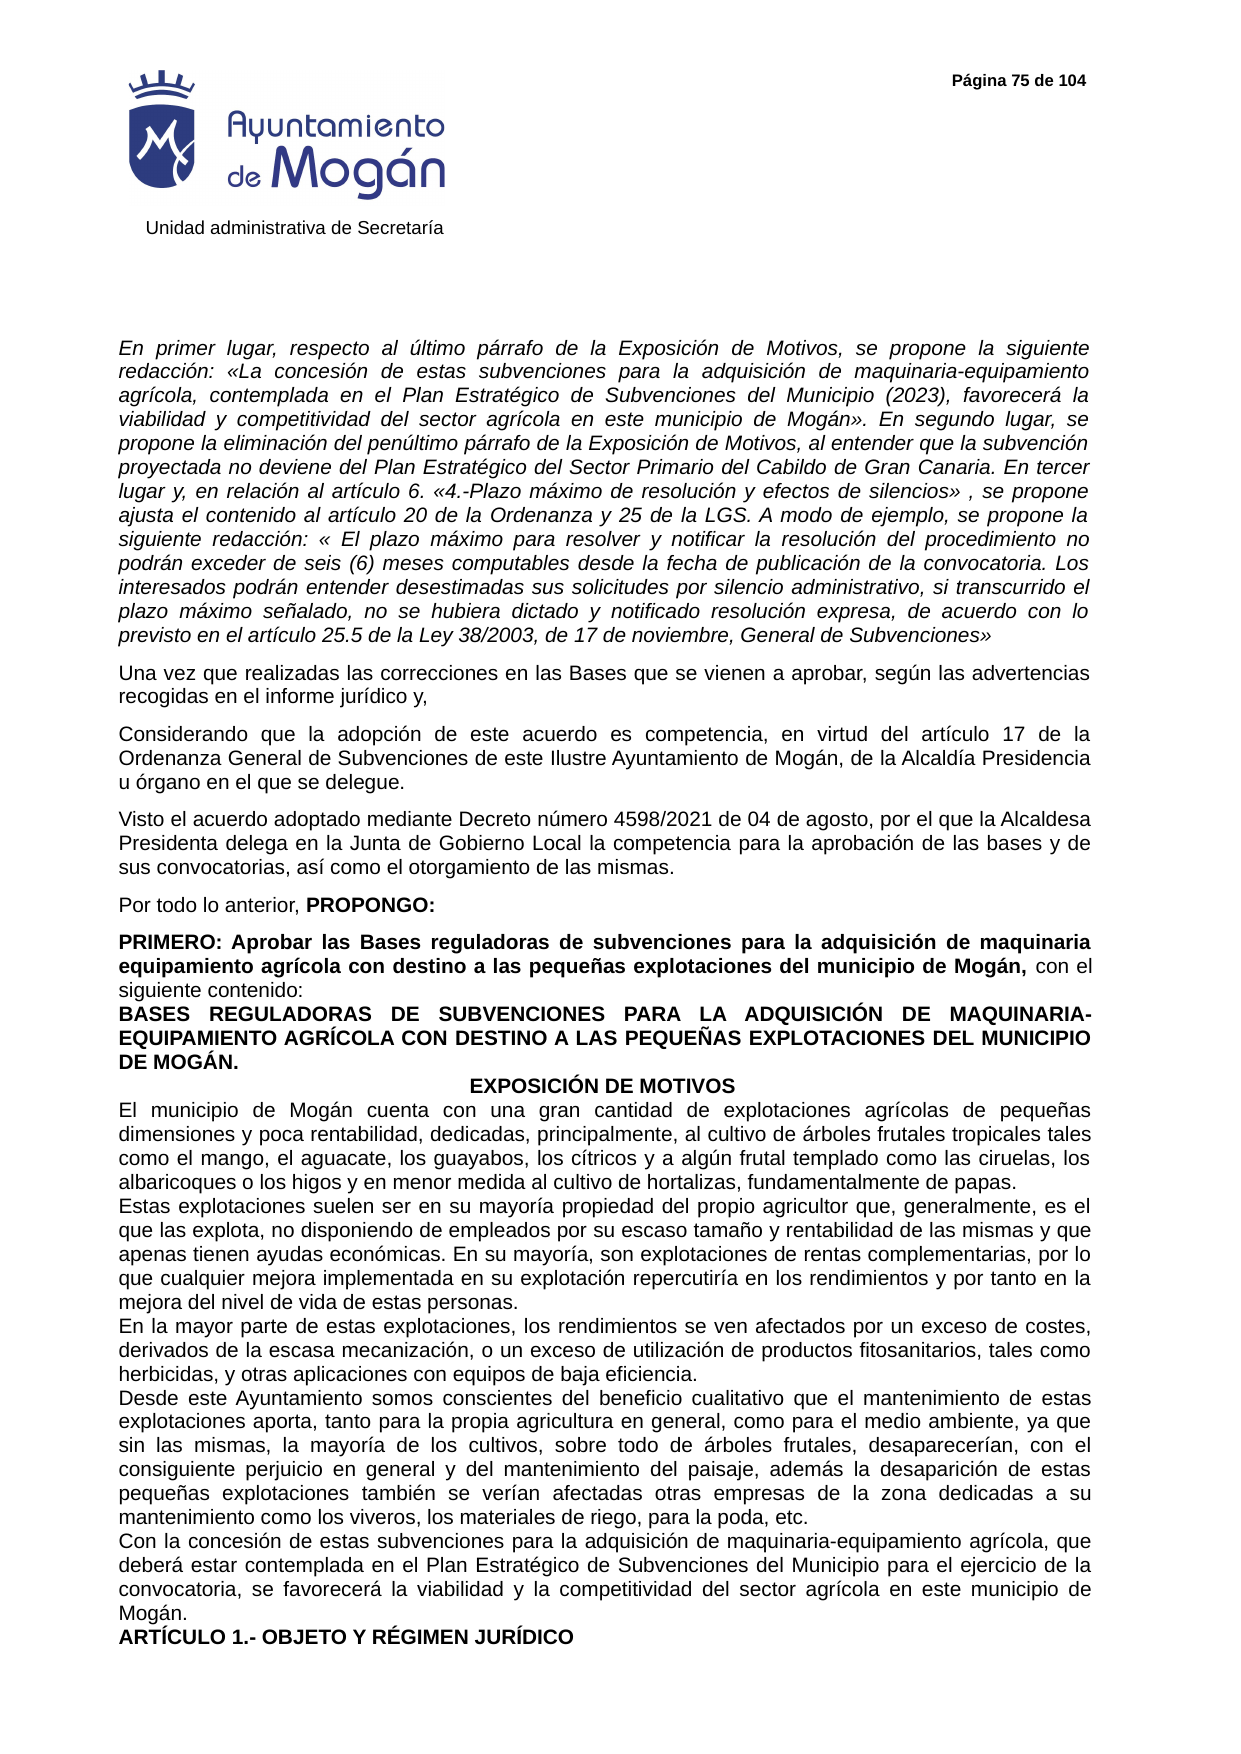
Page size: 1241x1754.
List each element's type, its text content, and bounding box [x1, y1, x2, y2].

text Estas explotaciones suelen ser en su mayoría propiedad del propio agricultor que, generalmente, es el que las explota, no disponiendo de empleados por su escaso tamaño y rentabilidad de las mismas y que apenas tienen ayudas económicas. En su mayoría, son explotaciones de rentas complementarias, por lo que cualquier mejora implementada en su explotación repercutiría en los rendimientos y por tanto en la mejora del nivel de vida de estas personas. [118, 1194, 1092, 1313]
text Una vez que realizadas las correcciones en las Bases que se vienen a aprobar, según las advertencias recogidas en el informe jurídico y, [118, 660, 1092, 708]
text BASES REGULADORAS DE SUBVENCIONES PARA LA ADQUISICIÓN DE MAQUINARIA-EQUIPAMIENTO AGRÍCOLA CON DESTINO A LAS PEQUEÑAS EXPLOTACIONES DEL MUNICIPIO DE MOGÁN. [118, 1002, 1092, 1074]
text Visto el acuerdo adoptado mediante Decreto número 4598/2021 de 04 de agosto, por el que la Alcaldesa Presidenta delega en la Junta de Gobierno Local la competencia para la aprobación de las bases y de sus convocatorias, así como el otorgamiento de las mismas. [118, 807, 1092, 879]
text Considerando que la adopción de este acuerdo es competencia, en virtud del artículo 17 de la Ordenanza General de Subvenciones de este Ilustre Ayuntamiento de Mogán, de la Alcaldía Presidencia u órgano en el que se delegue. [118, 722, 1092, 794]
text En la mayor parte de estas explotaciones, los rendimientos se ven afectados por un exceso de costes, derivados de la escasa mecanización, o un exceso de utilización de productos fitosanitarios, tales como herbicidas, y otras aplicaciones con equipos de baja eficiencia. [118, 1313, 1092, 1385]
text El municipio de Mogán cuenta con una gran cantidad de explotaciones agrícolas de pequeñas dimensiones y poca rentabilidad, dedicadas, principalmente, al cultivo de árboles frutales tropicales tales como el mango, el aguacate, los guayabos, los cítricos y a algún frutal templado como las ciruelas, los albaricoques o los higos y en menor medida al cultivo de hortalizas, fundamentalmente de papas. [118, 1098, 1092, 1194]
picture [128, 70, 445, 206]
text EXPOSICIÓN DE MOTIVOS [118, 1074, 1092, 1098]
text En primer lugar, respecto al último párrafo de la Exposición de Motivos, se propone la siguiente redacción: «La concesión de estas subvenciones para la adquisición de maquinaria-equipamiento agrícola, contemplada en el Plan Estratégico de Subvenciones del Municipio (2023), favorecerá la viabilidad y competitividad del sector agrícola en este municipio de Mogán». En segundo lugar, se propone la eliminación del penúltimo párrafo de la Exposición de Motivos, al entender que la subvención proyectada no deviene del Plan Estratégico del Sector Primario del Cabildo de Gran Canaria. En tercer lugar y, en relación al artículo 6. «4.-Plazo máximo de resolución y efectos de silencios» , se propone ajusta el contenido al artículo 20 de la Ordenanza y 25 de la LGS. A modo de ejemplo, se propone la siguiente redacción: « El plazo máximo para resolver y notificar la resolución del procedimiento no podrán exceder de seis (6) meses computables desde la fecha de publicación de la convocatoria. Los interesados podrán entender desestimadas sus solicitudes por silencio administrativo, si transcurrido el plazo máximo señalado, no se hubiera dictado y notificado resolución expresa, de acuerdo con lo previsto en el artículo 25.5 de la Ley 38/2003, de 17 de noviembre, General de Subvenciones» [118, 335, 1092, 647]
text Desde este Ayuntamiento somos conscientes del beneficio cualitativo que el mantenimiento de estas explotaciones aporta, tanto para la propia agricultura en general, como para el medio ambiente, ya que sin las mismas, la mayoría de los cultivos, sobre todo de árboles frutales, desaparecerían, con el consiguiente perjuicio en general y del mantenimiento del paisaje, además la desaparición de estas pequeñas explotaciones también se verían afectadas otras empresas de la zona dedicadas a su mantenimiento como los viveros, los materiales de riego, para la poda, etc. [118, 1385, 1092, 1529]
text ARTÍCULO 1.- OBJETO Y RÉGIMEN JURÍDICO [118, 1625, 1092, 1649]
text Con la concesión de estas subvenciones para la adquisición de maquinaria-equipamiento agrícola, que deberá estar contemplada en el Plan Estratégico de Subvenciones del Municipio para el ejercicio de la convocatoria, se favorecerá la viabilidad y la competitividad del sector agrícola en este municipio de Mogán. [118, 1529, 1092, 1625]
text Por todo lo anterior, PROPONGO: [118, 893, 1092, 917]
text PRIMERO: Aprobar las Bases reguladoras de subvenciones para la adquisición de maquinaria equipamiento agrícola con destino a las pequeñas explotaciones del municipio de Mogán, con el siguiente contenido: [118, 930, 1092, 1002]
